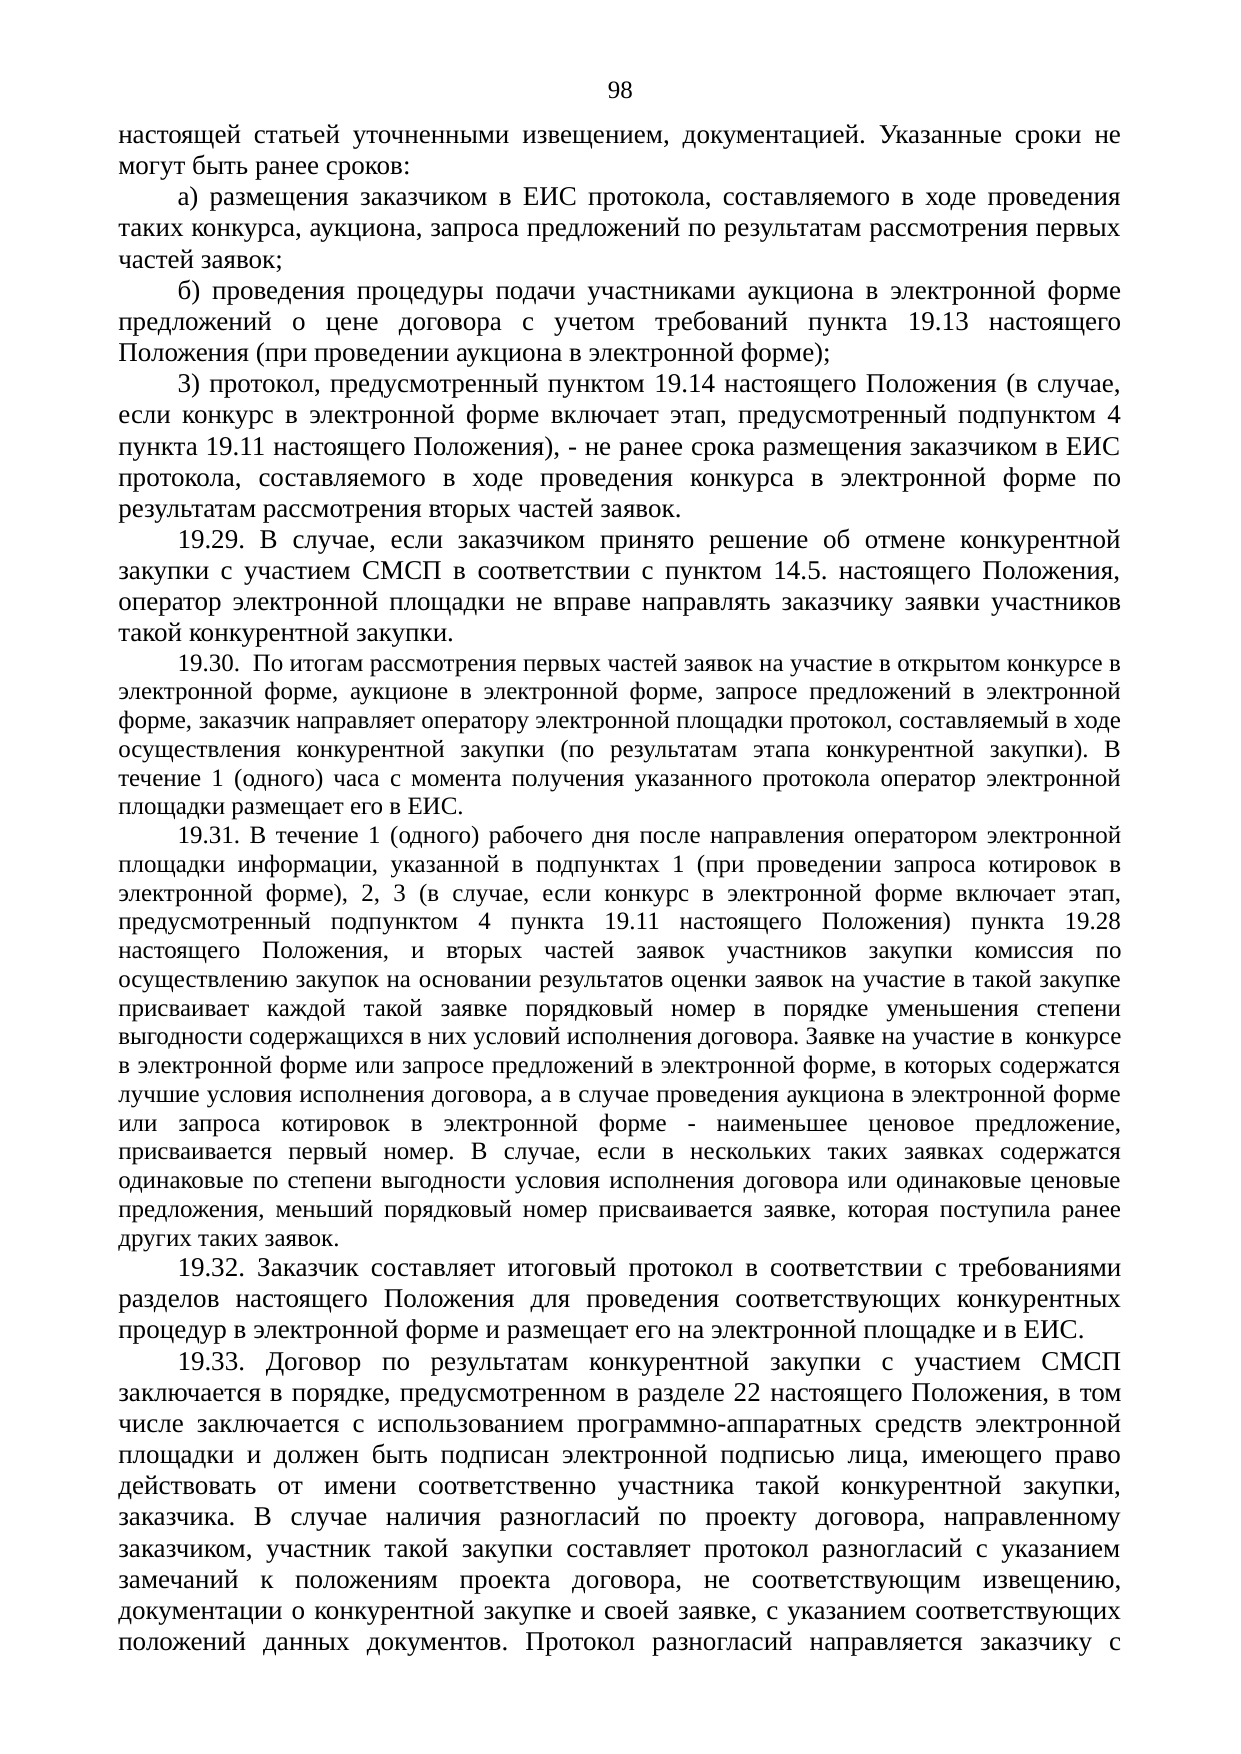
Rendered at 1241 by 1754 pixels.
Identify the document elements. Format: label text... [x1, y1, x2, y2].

text 19.31. В течение 1 (одного) рабочего дня после направления оператором электронной площадки информации, указанной в подпунктах 1 (при проведении запроса котировок в электронной форме), 2, 3 (в случае, если конкурс в электронной форме включает этап, предусмотренный подпунктом 4 пункта 19.11 настоящего Положения) пункта 19.28 настоящего Положения, и вторых частей заявок участников закупки комиссия по осуществлению закупок на основании результатов оценки заявок на участие в такой закупке присваивает каждой такой заявке порядковый номер в порядке уменьшения степени выгодности содержащихся в них условий исполнения договора. Заявке на участие в конкурсе в электронной форме или запросе предложений в электронной форме, в которых содержатся лучшие условия исполнения договора, а в случае проведения аукциона в электронной форме или запроса котировок в электронной форме - наименьшее ценовое предложение, присваивается первый номер. В случае, если в нескольких таких заявках содержатся одинаковые по степени выгодности условия исполнения договора или одинаковые ценовые предложения, меньший порядковый номер присваивается заявке, которая поступила ранее других таких заявок. [118, 820, 1122, 1251]
text 19.33. Договор по результатам конкурентной закупки с участием СМСП заключается в порядке, предусмотренном в разделе 22 настоящего Положения, в том числе заключается с использованием программно-аппаратных средств электронной площадки и должен быть подписан электронной подписью лица, имеющего право действовать от имени соответственно участника такой конкурентной закупки, заказчика. В случае наличия разногласий по проекту договора, направленному заказчиком, участник такой закупки составляет протокол разногласий с указанием замечаний к положениям проекта договора, не соответствующим извещению, документации о конкурентной закупке и своей заявке, с указанием соответствующих положений данных документов. Протокол разногласий направляется заказчику с [118, 1345, 1122, 1656]
text 19.32. Заказчик составляет итоговый протокол в соответствии с требованиями разделов настоящего Положения для проведения соответствующих конкурентных процедур в электронной форме и размещает его на электронной площадке и в ЕИС. [118, 1251, 1122, 1345]
text а) размещения заказчиком в ЕИС протокола, составляемого в ходе проведения таких конкурса, аукциона, запроса предложений по результатам рассмотрения первых частей заявок; [118, 180, 1122, 274]
text настоящей статьей уточненными извещением, документацией. Указанные сроки не могут быть ранее сроков: [118, 118, 1122, 180]
text 19.29. В случае, если заказчиком принято решение об отмене конкурентной закупки с участием СМСП в соответствии с пунктом 14.5. настоящего Положения, оператор электронной площадки не вправе направлять заказчику заявки участников такой конкурентной закупки. [118, 523, 1122, 648]
text б) проведения процедуры подачи участниками аукциона в электронной форме предложений о цене договора с учетом требований пункта 19.13 настоящего Положения (при проведении аукциона в электронной форме); [118, 274, 1122, 367]
text 3) протокол, предусмотренный пунктом 19.14 настоящего Положения (в случае, если конкурс в электронной форме включает этап, предусмотренный подпунктом 4 пункта 19.11 настоящего Положения), - не ранее срока размещения заказчиком в ЕИС протокола, составляемого в ходе проведения конкурса в электронной форме по результатам рассмотрения вторых частей заявок. [118, 367, 1122, 523]
text 19.30. По итогам рассмотрения первых частей заявок на участие в открытом конкурсе в электронной форме, аукционе в электронной форме, запросе предложений в электронной форме, заказчик направляет оператору электронной площадки протокол, составляемый в ходе осуществления конкурентной закупки (по результатам этапа конкурентной закупки). В течение 1 (одного) часа с момента получения указанного протокола оператор электронной площадки размещает его в ЕИС. [118, 648, 1122, 820]
